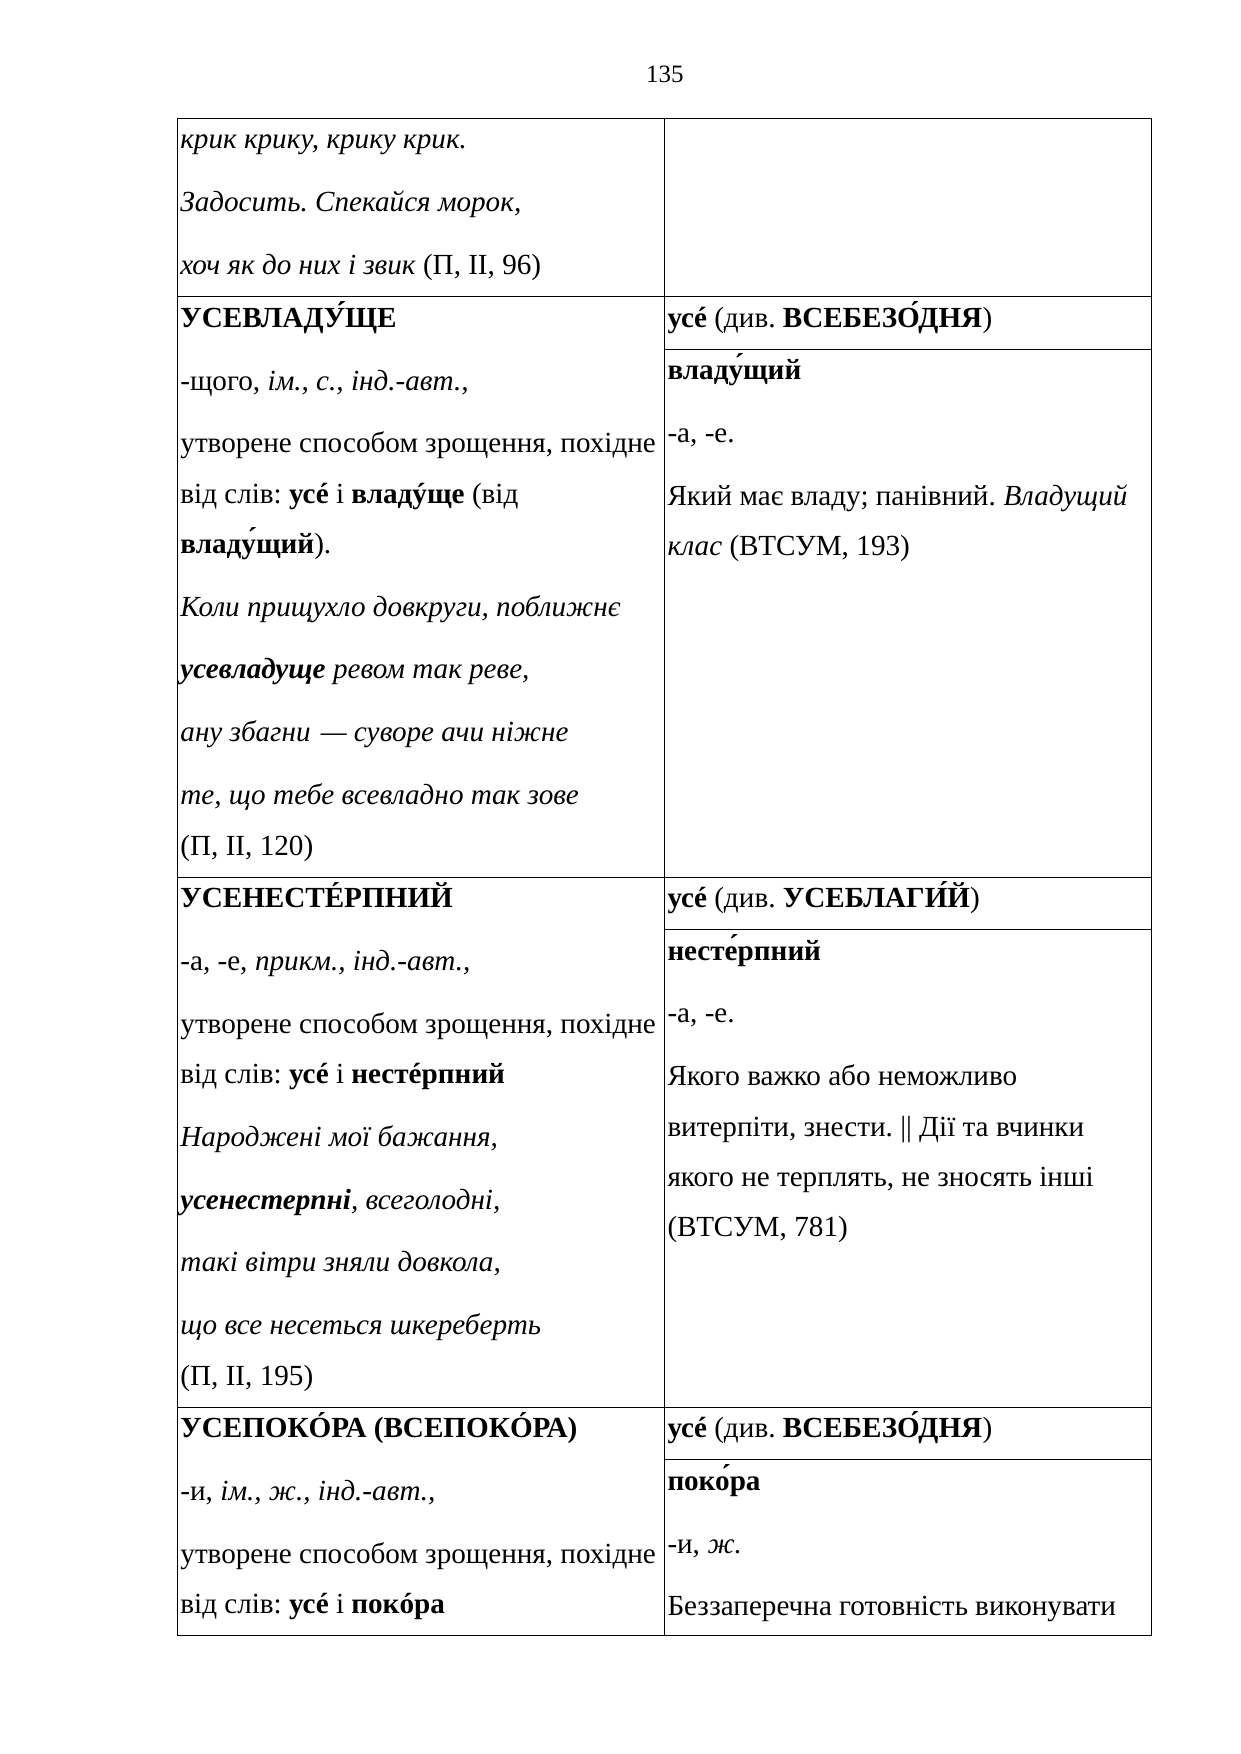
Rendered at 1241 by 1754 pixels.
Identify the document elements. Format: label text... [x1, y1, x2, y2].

table_cell крик крику, крику крик. Задосить. Спекайся морок, хоч як до них і звик (П, ІІ, 96) [178, 119, 664, 296]
table_cell владу́щий -а, -е. Який має владу; панівний. Владущий клас (ВТСУМ, 193) [665, 350, 1151, 877]
table_cell поко́ра -и, ж. Беззаперечна готовність виконувати [665, 1460, 1151, 1635]
table_cell УСЕВЛАДУ́́ЩЕ -щого, ім., с., інд.-авт., утворене способом зрощення, похідне від слів: усé і владýще (від владу́щий). Коли прищухло довкруги, поближнє усевладуще ревом так реве, ану збагни — суворе ачи ніжне те, що тебе всевладно так зове (П, ІІ, 120) [178, 297, 664, 877]
table_cell УСЕНЕСТÉРПНИЙ -а, -е, прикм., інд.-авт., утворене способом зрощення, похідне від слів: усé і нестéрпний Народжені мої бажання, усенестерпні, всеголодні, такі вітри зняли довкола, що все несеться шкереберть (П, ІІ, 195) [178, 878, 664, 1407]
table_cell усé (див. ВСЕБЕЗО́ДНЯ) [665, 297, 1151, 349]
table_cell усé (див. ВСЕБЕЗО́ДНЯ) [665, 1408, 1151, 1459]
table_cell усé (див. УСЕБЛАГИ́Й) [665, 878, 1151, 929]
table_cell УСЕПОКÓРА (ВСЕПОКÓРА) -и, ім., ж., інд.-авт., утворене способом зрощення, похідне від слів: усé і покóра [178, 1408, 664, 1635]
table_cell [665, 119, 1151, 296]
table_cell несте́рпний -а, -е. Якого важко або неможливо витерпіти, знести. || Дії та вчинки якого не терплять, не зносять інші (ВТСУМ, 781) [665, 930, 1151, 1407]
